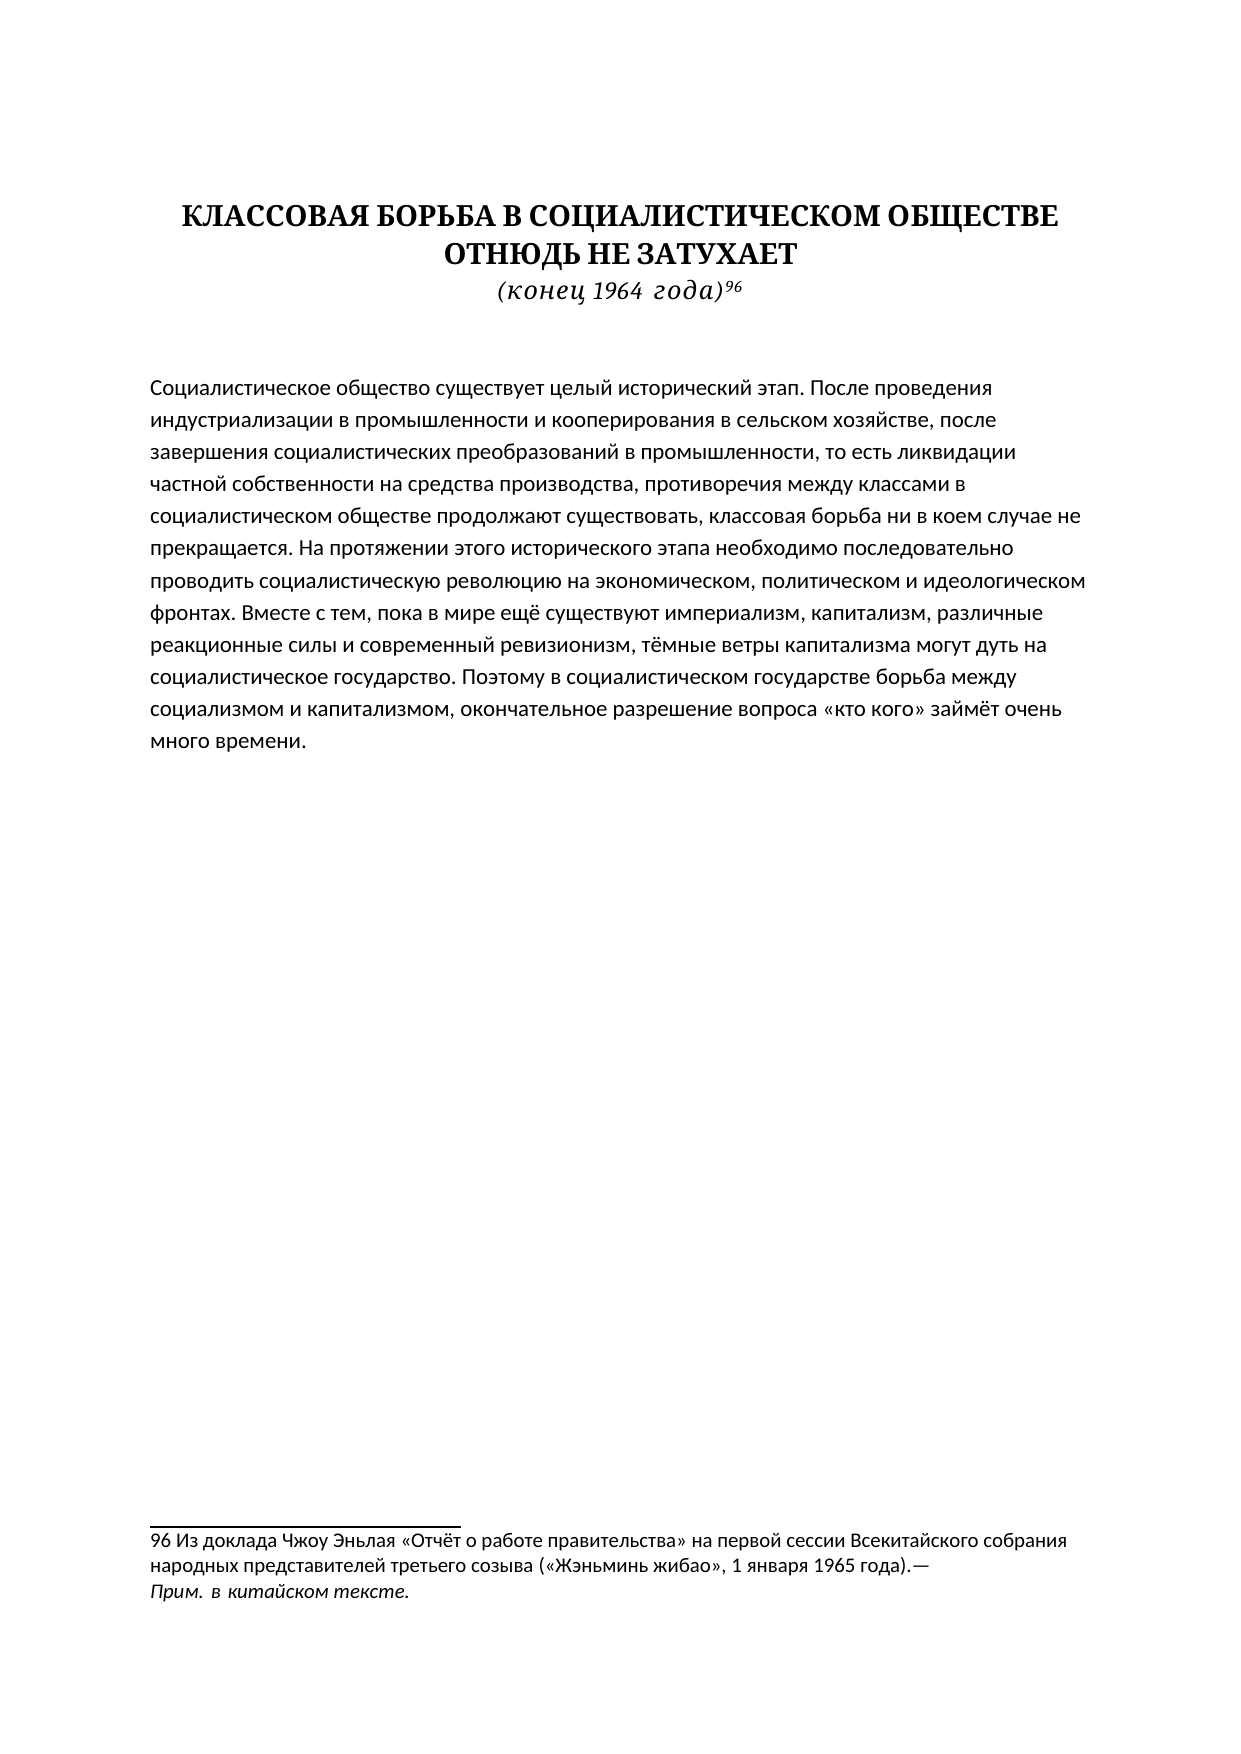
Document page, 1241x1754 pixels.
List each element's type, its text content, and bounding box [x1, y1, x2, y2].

text Из доклада Чжоу Эньлая «Отчёт о работе правительства» на первой сессии Всекитайского собрания народных представителей третьего созыва («Жэньминь жибао», 1 января 1965 года).— Прим. в китайском тексте. [150, 1527, 1091, 1603]
subtitle Классовая борьба в социалистическом обществе отнюдь не затухает [150, 200, 1091, 272]
text (конец 1964 года) [150, 277, 1091, 306]
text Социалистическое общество существует целый исторический этап. После проведения индустриализации в промышленности и кооперирования в сельском хозяйстве, после завершения социалистических преобразований в промышленности, то есть ликвидации частной собственности на средства производства, противоречия между классами в социалистическом обществе продолжают существовать, классовая борьба ни в коем случае не прекращается. На протяжении этого исторического этапа необходимо последовательно проводить социалистическую революцию на экономическом, политическом и идеологическом фронтах. Вместе с тем, пока в мире ещё существуют империализм, капитализм, различные реакционные силы и современный ревизионизм, тёмные ветры капитализма могут дуть на социалистическое государство. Поэтому в социалистическом государстве борьба между социализмом и капитализмом, окончательное разрешение вопроса «кто кого» займёт очень много времени. [150, 373, 1091, 755]
